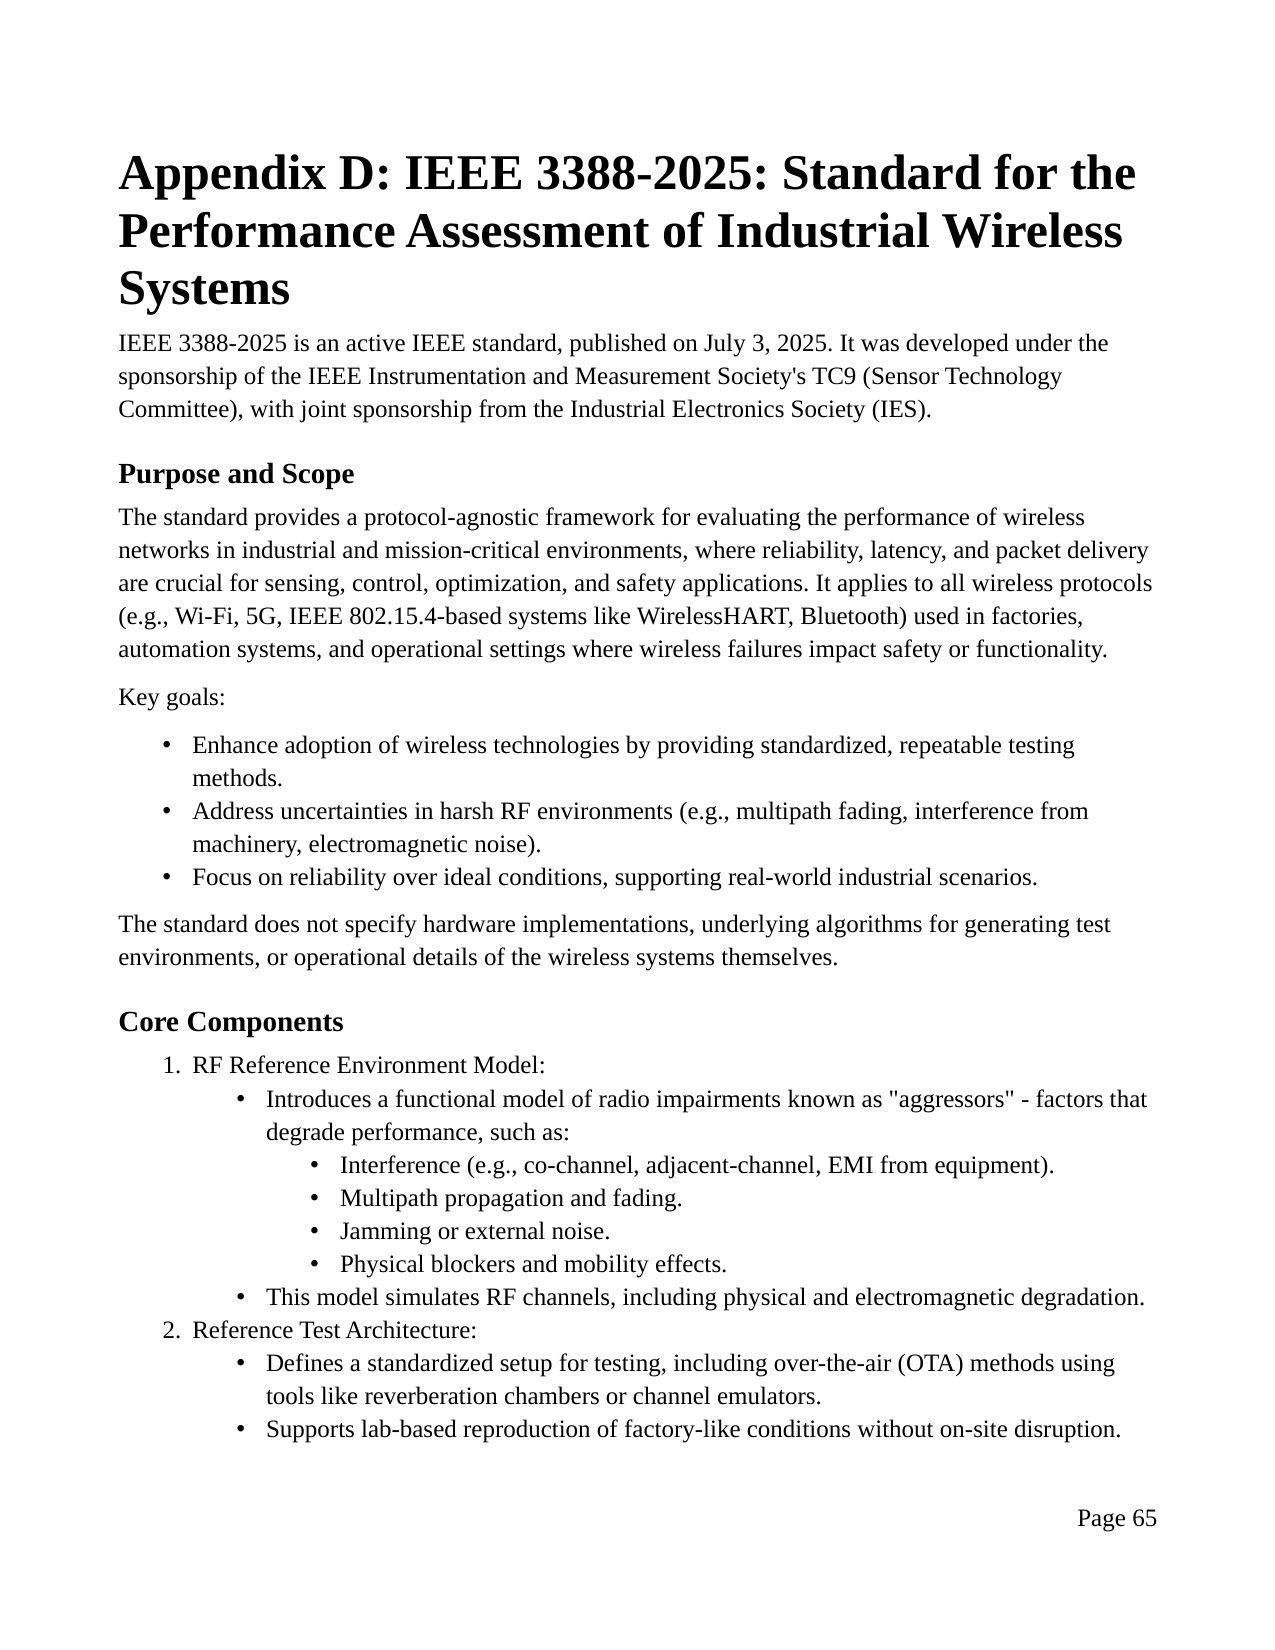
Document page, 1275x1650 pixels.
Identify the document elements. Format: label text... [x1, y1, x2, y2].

text The standard provides a protocol-agnostic framework for evaluating the performance of wireless networks in industrial and mission-critical environments, where reliability, latency, and packet delivery are crucial for sensing, control, optimization, and safety applications. It applies to all wireless protocols (e.g., Wi-Fi, 5G, IEEE 802.15.4-based systems like WirelessHART, Bluetooth) used in factories, automation systems, and operational settings where wireless failures impact safety or functionality. [118, 502, 1157, 663]
list This model simulates RF channels, including physical and electromagnetic degradation. [236, 1282, 1157, 1311]
list RF Reference Environment Model: [162, 1051, 1157, 1079]
subtitle Purpose and Scope [118, 456, 1157, 490]
list Reference Test Architecture: [162, 1315, 1157, 1343]
list Focus on reliability over ideal conditions, supporting real-world industrial scenarios. [162, 862, 1157, 891]
list Supports lab-based reproduction of factory-like conditions without on-site disruption. [236, 1414, 1157, 1443]
list Enhance adoption of wireless technologies by providing standardized, repeatable testing methods. [162, 730, 1157, 791]
text Key goals: [118, 682, 1157, 711]
subtitle Core Components [118, 1004, 1157, 1038]
list Address uncertainties in harsh RF environments (e.g., multipath fading, interference from machinery, electromagnetic noise). [162, 796, 1157, 857]
list Interference (e.g., co-channel, adjacent-channel, EMI from equipment). [310, 1150, 1157, 1178]
list Physical blockers and mobility effects. [310, 1249, 1157, 1277]
text IEEE 3388-2025 is an active IEEE standard, published on July 3, 2025. It was developed under the sponsorship of the IEEE Instrumentation and Measurement Society's TC9 (Sensor Technology Committee), with joint sponsorship from the Industrial Electronics Society (IES). [118, 328, 1157, 423]
text The standard does not specify hardware implementations, underlying algorithms for generating test environments, or operational details of the wireless systems themselves. [118, 909, 1157, 971]
list Defines a standardized setup for testing, including over-the-air (OTA) methods using tools like reverberation chambers or channel emulators. [236, 1348, 1157, 1409]
list Introduces a functional model of radio impairments known as "aggressors" - factors that degrade performance, such as: [236, 1084, 1157, 1145]
list Multipath propagation and fading. [310, 1183, 1157, 1211]
subtitle Appendix D: IEEE 3388-2025: Standard for the Performance Assessment of Industrial Wireless Systems [118, 143, 1157, 316]
list Jamming or external noise. [310, 1216, 1157, 1244]
